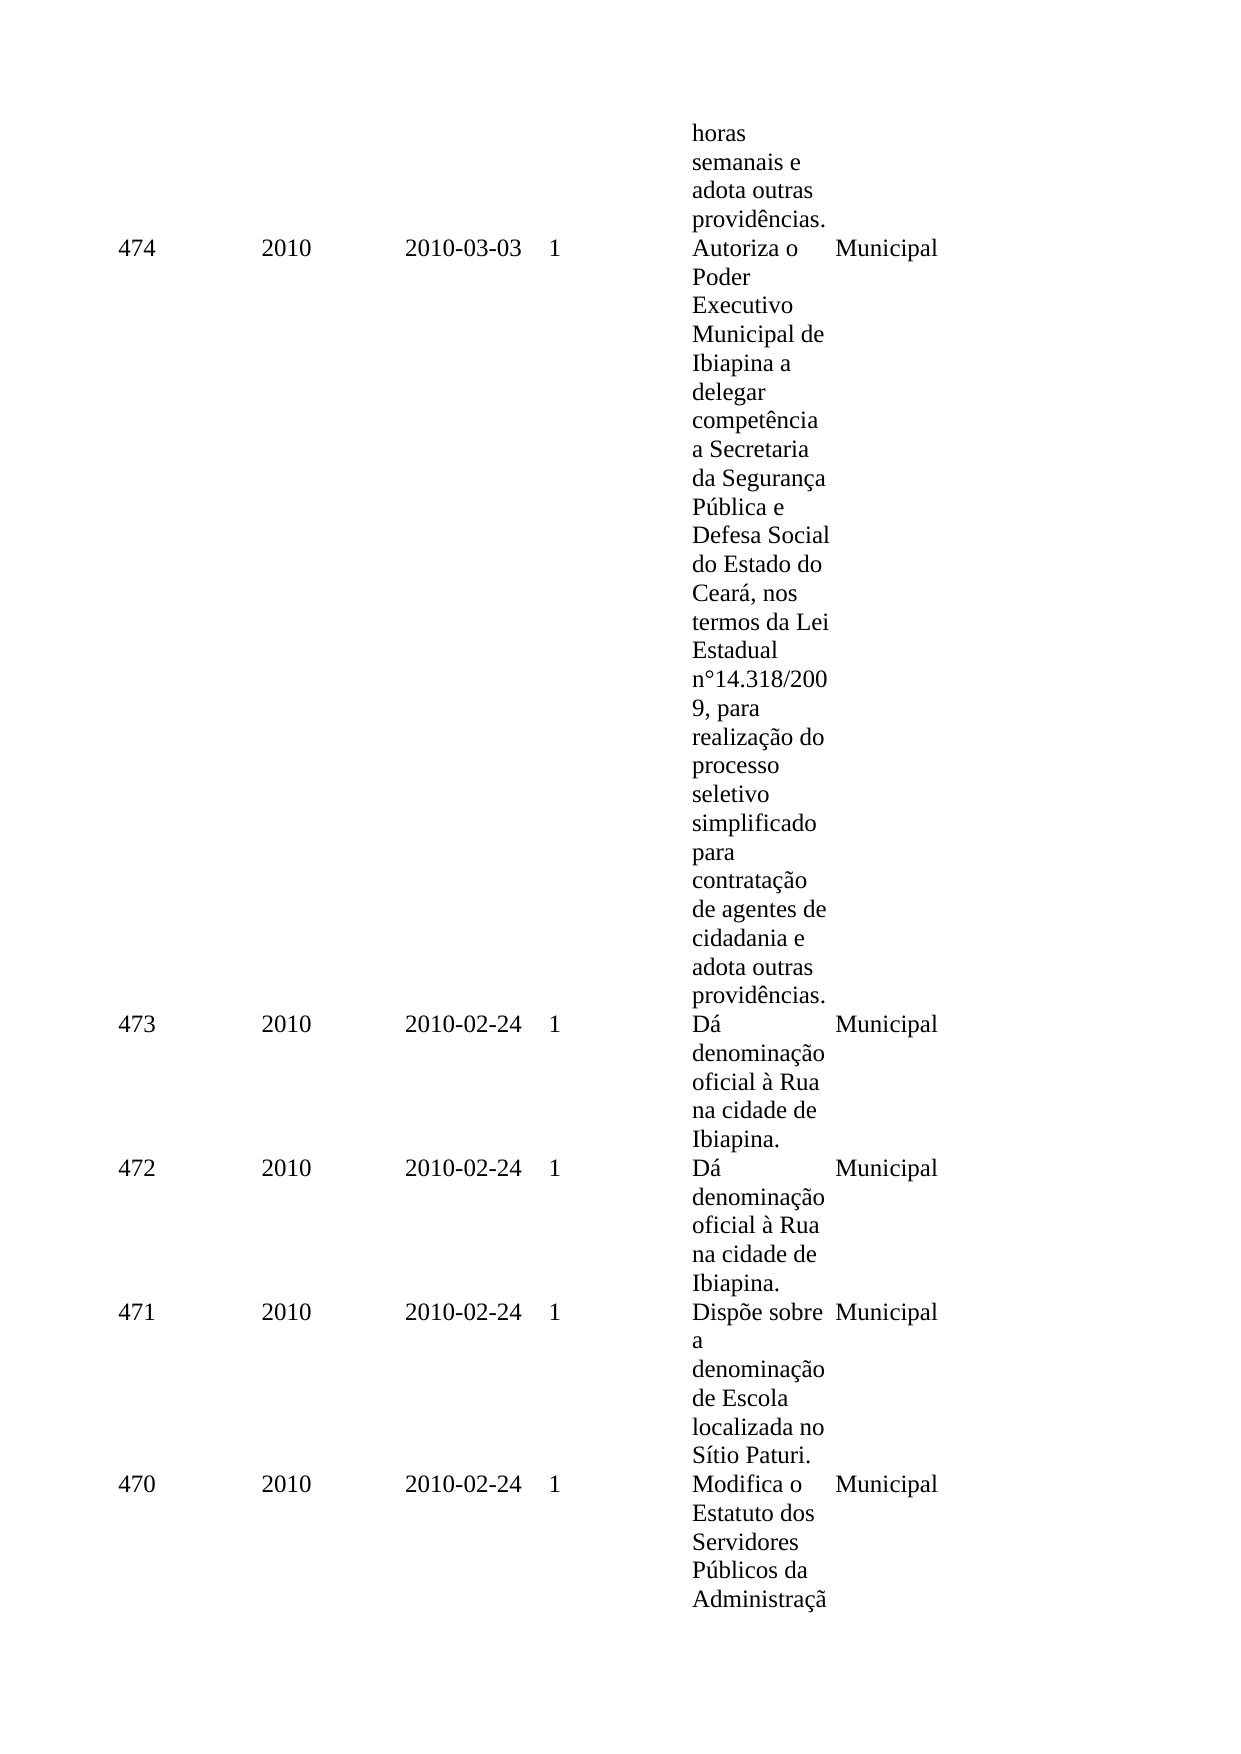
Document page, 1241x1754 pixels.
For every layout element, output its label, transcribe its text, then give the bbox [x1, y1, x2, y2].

table_cell Dispõe sobre a denominação de Escola localizada no Sítio Paturi. [692, 1297, 835, 1469]
table_cell [979, 1153, 1122, 1297]
table_cell 473 [118, 1009, 261, 1153]
table_cell 2010-02-24 [405, 1153, 548, 1297]
table_cell horas semanais e adota outras providências. [692, 118, 835, 233]
table_cell Municipal [835, 1469, 979, 1613]
table_cell [405, 118, 548, 233]
table_cell 2010 [261, 1469, 405, 1613]
table_cell [979, 1297, 1122, 1469]
table_cell 2010-02-24 [405, 1009, 548, 1153]
table_cell 472 [118, 1153, 261, 1297]
table_cell 1 [548, 1009, 692, 1153]
table_cell 2010-03-03 [405, 233, 548, 1009]
table_cell 2010-02-24 [405, 1297, 548, 1469]
table_cell 1 [548, 1297, 692, 1469]
table_cell 1 [548, 1153, 692, 1297]
table_cell 2010-02-24 [405, 1469, 548, 1613]
table_cell [261, 118, 405, 233]
table_cell [979, 233, 1122, 1009]
table_cell 470 [118, 1469, 261, 1613]
table_cell 1 [548, 1469, 692, 1613]
table_cell [979, 1469, 1122, 1613]
table_cell 2010 [261, 1009, 405, 1153]
table_cell Autoriza o Poder Executivo Municipal de Ibiapina a delegar competência a Secretaria da Segurança Pública e Defesa Social do Estado do Ceará, nos termos da Lei Estadual n°14.318/2009, para realização do processo seletivo simplificado para contratação de agentes de cidadania e adota outras providências. [692, 233, 835, 1009]
table_cell Municipal [835, 1297, 979, 1469]
table_cell [548, 118, 692, 233]
table_cell Municipal [835, 1009, 979, 1153]
table_cell Municipal [835, 1153, 979, 1297]
table_cell Modifica o Estatuto dos Servidores Públicos da Administraçã [692, 1469, 835, 1613]
table_cell 2010 [261, 1297, 405, 1469]
table_cell 2010 [261, 1153, 405, 1297]
table_cell 1 [548, 233, 692, 1009]
table_cell Dá denominação oficial à Rua na cidade de Ibiapina. [692, 1153, 835, 1297]
table_cell [979, 1009, 1122, 1153]
table_cell Dá denominação oficial à Rua na cidade de Ibiapina. [692, 1009, 835, 1153]
table_cell 471 [118, 1297, 261, 1469]
table_cell [979, 118, 1122, 233]
table_cell [118, 118, 261, 233]
table_cell 2010 [261, 233, 405, 1009]
table_cell 474 [118, 233, 261, 1009]
table_cell [835, 118, 979, 233]
table_cell Municipal [835, 233, 979, 1009]
